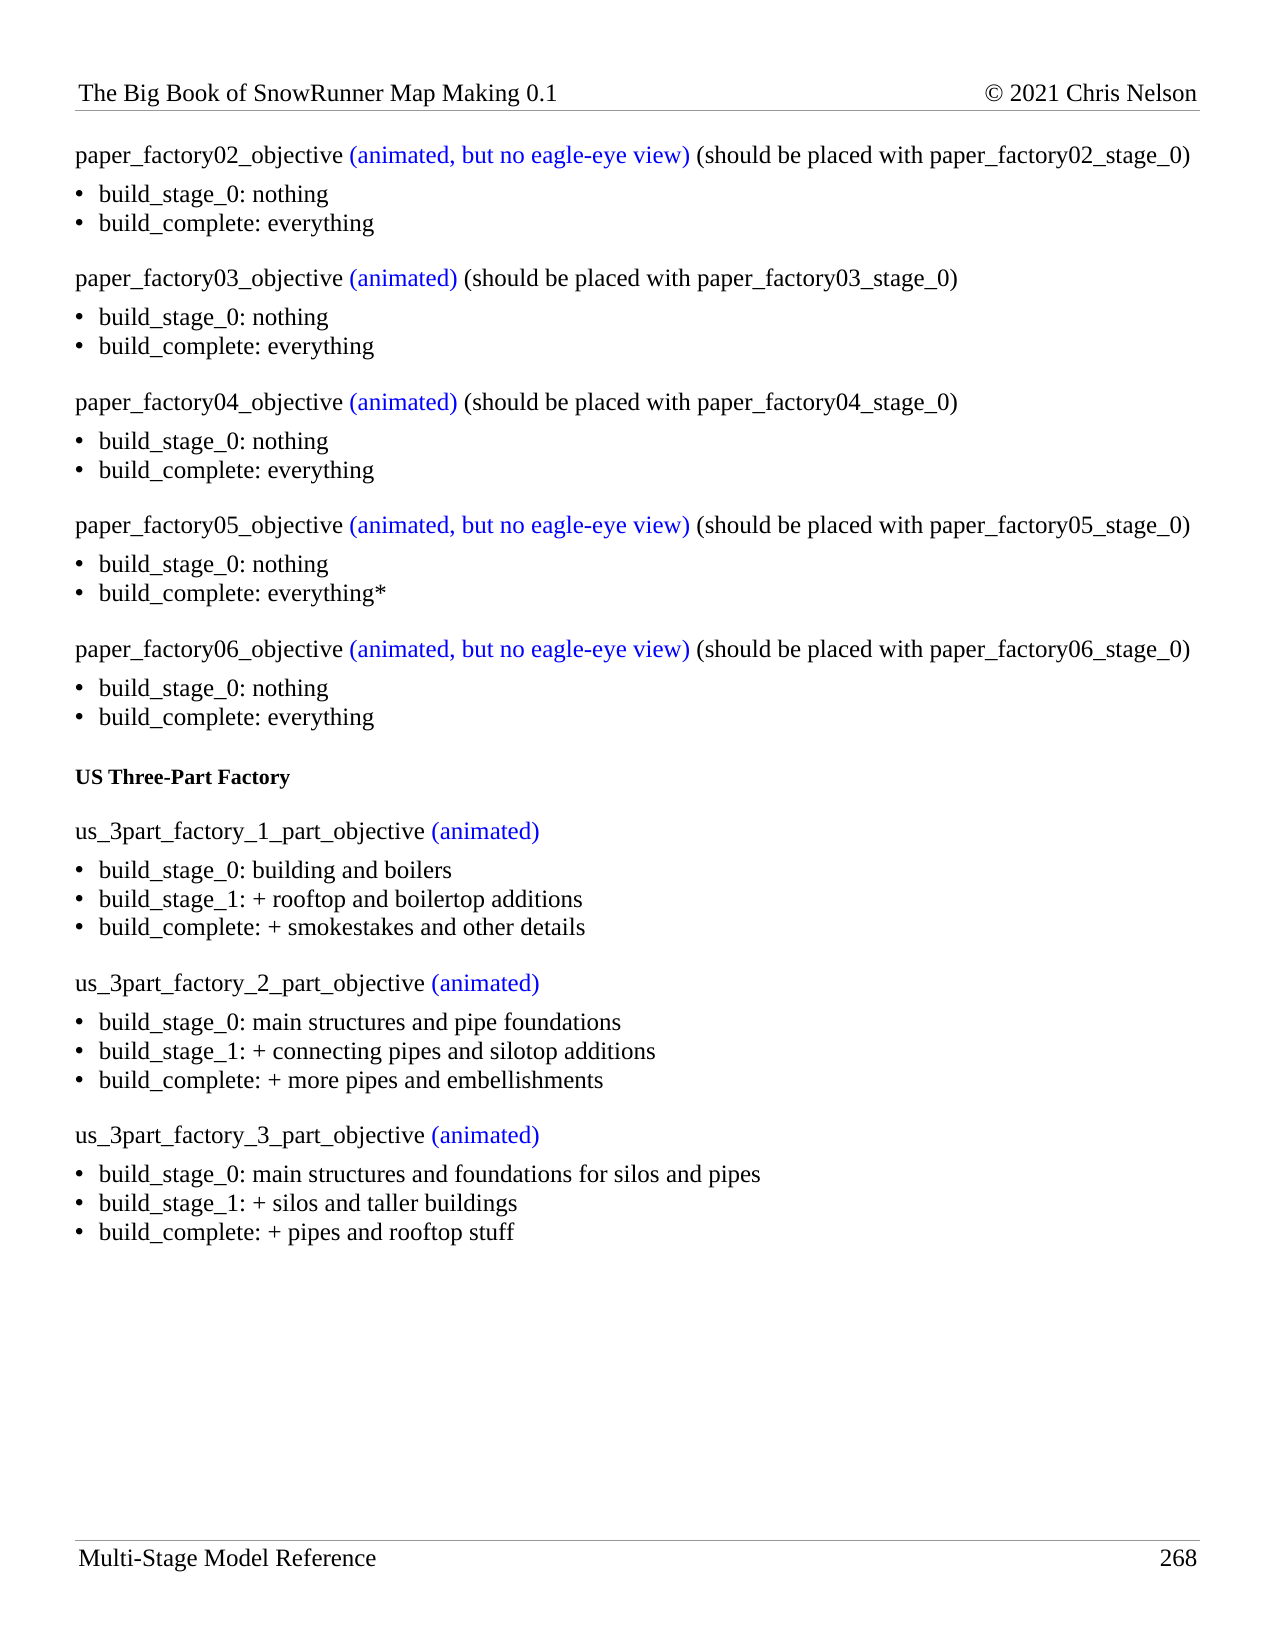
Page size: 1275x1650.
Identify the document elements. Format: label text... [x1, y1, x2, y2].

subtitle paper_factory05_objective (animated, but no eagle-eye view) (should be placed with paper_factory05_stage_0) [75, 511, 1200, 539]
list build_stage_0: nothing [75, 549, 1200, 578]
list build_stage_0: nothing [75, 179, 1200, 208]
list build_stage_1: + connecting pipes and silotop additions [75, 1036, 1200, 1065]
subtitle us_3part_factory_2_part_objective (animated) [75, 968, 1200, 997]
list build_complete: + more pipes and embellishments [75, 1065, 1200, 1093]
list build_complete: everything [75, 702, 1200, 731]
list build_stage_1: + rooftop and boilertop additions [75, 884, 1200, 912]
list build_complete: + pipes and rooftop stuff [75, 1217, 1200, 1246]
list build_stage_0: nothing [75, 426, 1200, 455]
subtitle paper_factory03_objective (animated) (should be placed with paper_factory03_stage_0) [75, 263, 1200, 292]
subtitle paper_factory06_objective (animated, but no eagle-eye view) (should be placed with paper_factory06_stage_0) [75, 634, 1200, 663]
list build_stage_1: + silos and taller buildings [75, 1188, 1200, 1217]
list build_complete: everything [75, 331, 1200, 360]
subtitle paper_factory04_objective (animated) (should be placed with paper_factory04_stage_0) [75, 387, 1200, 416]
list build_stage_0: main structures and foundations for silos and pipes [75, 1159, 1200, 1188]
list build_stage_0: building and boilers [75, 855, 1200, 884]
subtitle us_3part_factory_3_part_objective (animated) [75, 1120, 1200, 1149]
subtitle paper_factory02_objective (animated, but no eagle-eye view) (should be placed with paper_factory02_stage_0) [75, 140, 1200, 169]
list build_complete: everything [75, 208, 1200, 236]
subtitle US Three-Part Factory [75, 764, 1200, 789]
subtitle us_3part_factory_1_part_objective (animated) [75, 816, 1200, 844]
list build_stage_0: nothing [75, 302, 1200, 331]
list build_complete: everything* [75, 578, 1200, 607]
list build_complete: + smokestakes and other details [75, 912, 1200, 941]
list build_complete: everything [75, 455, 1200, 483]
list build_stage_0: main structures and pipe foundations [75, 1007, 1200, 1036]
list build_stage_0: nothing [75, 673, 1200, 702]
